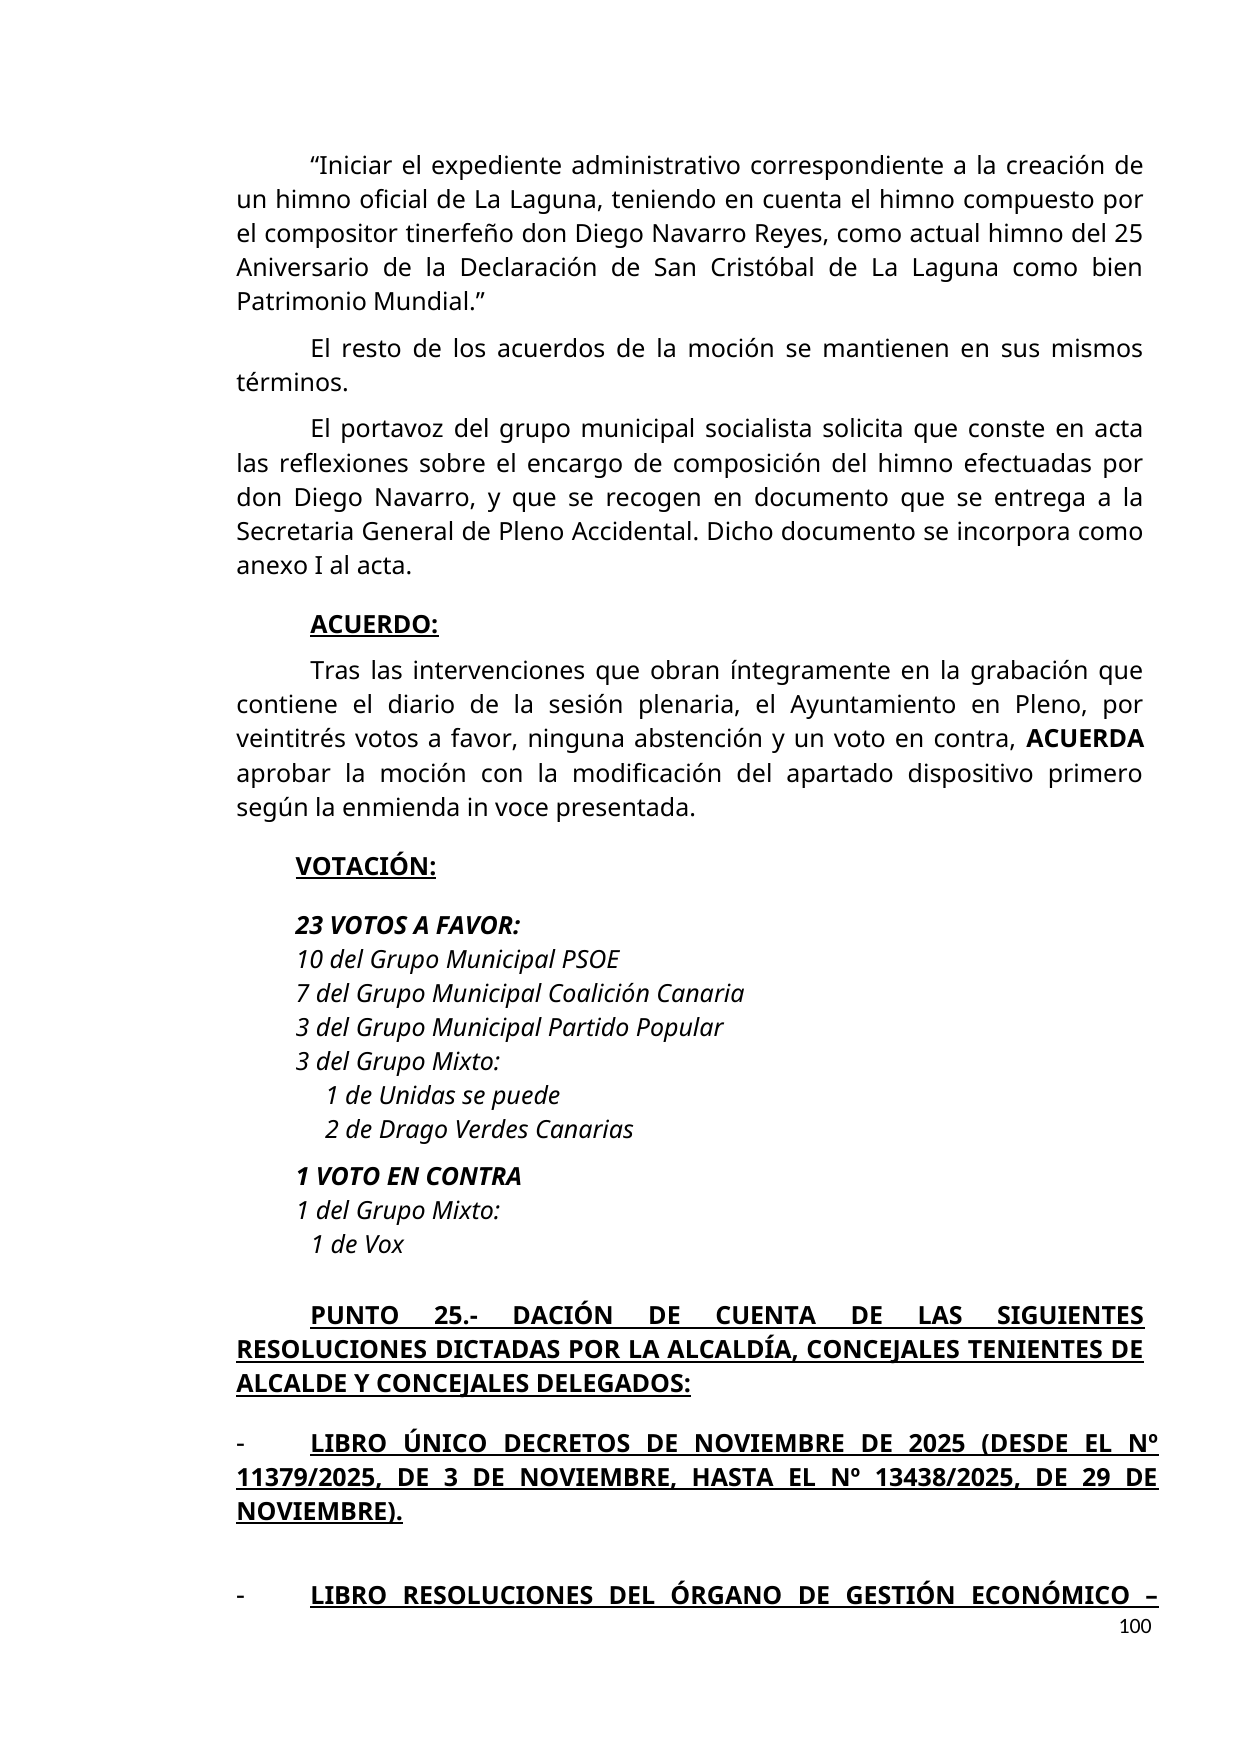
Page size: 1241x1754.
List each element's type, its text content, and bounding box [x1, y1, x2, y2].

text 23 VOTOS A FAVOR: [295, 907, 1152, 941]
text 1 del Grupo Mixto: [295, 1192, 1152, 1226]
text 3 del Grupo Mixto: [295, 1044, 1152, 1078]
text “Iniciar el expediente administrativo correspondiente a la creación de un himno oficial de La Laguna, teniendo en cuenta el himno compuesto por el compositor tinerfeño don Diego Navarro Reyes, como actual himno del 25 Aniversario de la Declaración de San Cristóbal de La Laguna como bien Patrimonio Mundial.” [236, 148, 1144, 318]
text El resto de los acuerdos de la moción se mantienen en sus mismos términos. [236, 331, 1144, 399]
list NOVIEMBRE). [236, 1490, 1159, 1527]
text ACUERDO: [236, 606, 1144, 641]
text VOTACIÓN: [236, 848, 1152, 882]
text 1 de Vox [236, 1226, 1144, 1261]
text 3 del Grupo Municipal Partido Popular [295, 1009, 1152, 1044]
text 10 del Grupo Municipal PSOE [295, 941, 1152, 976]
text 2 de Drago Verdes Canarias [236, 1112, 1144, 1146]
text PUNTO 25.- DACIÓN DE CUENTA DE LAS SIGUIENTES RESOLUCIONES DICTADAS POR LA ALCALDÍA, CONCEJALES TENIENTES DE [236, 1298, 1144, 1361]
list LIBRO RESOLUCIONES DEL ÓRGANO DE GESTIÓN ECONÓMICO – [236, 1577, 1159, 1611]
text 7 del Grupo Municipal Coalición Canaria [295, 976, 1152, 1009]
text El portavoz del grupo municipal socialista solicita que conste en acta las reflexiones sobre el encargo de composición del himno efectuadas por don Diego Navarro, y que se recogen en documento que se entrega a la Secretaria General de Pleno Accidental. Dicho documento se incorpora como anexo I al acta. [236, 411, 1144, 581]
text 1 de Unidas se puede [295, 1078, 1152, 1112]
text Tras las intervenciones que obran íntegramente en la grabación que contiene el diario de la sesión plenaria, el Ayuntamiento en Pleno, por veintitrés votos a favor, ninguna abstención y un voto en contra, ACUERDA aprobar la moción con la modificación del apartado dispositivo primero según la enmienda in voce presentada. [236, 653, 1144, 823]
text 1 VOTO EN CONTRA [295, 1158, 1152, 1192]
list LIBRO ÚNICO DECRETOS DE NOVIEMBRE DE 2025 (DESDE EL Nº 11379/2025, DE 3 DE NOVIEMBRE, HASTA EL Nº 13438/2025, DE 29 DE [236, 1425, 1159, 1488]
text ALCALDE Y CONCEJALES DELEGADOS: [236, 1363, 1144, 1400]
